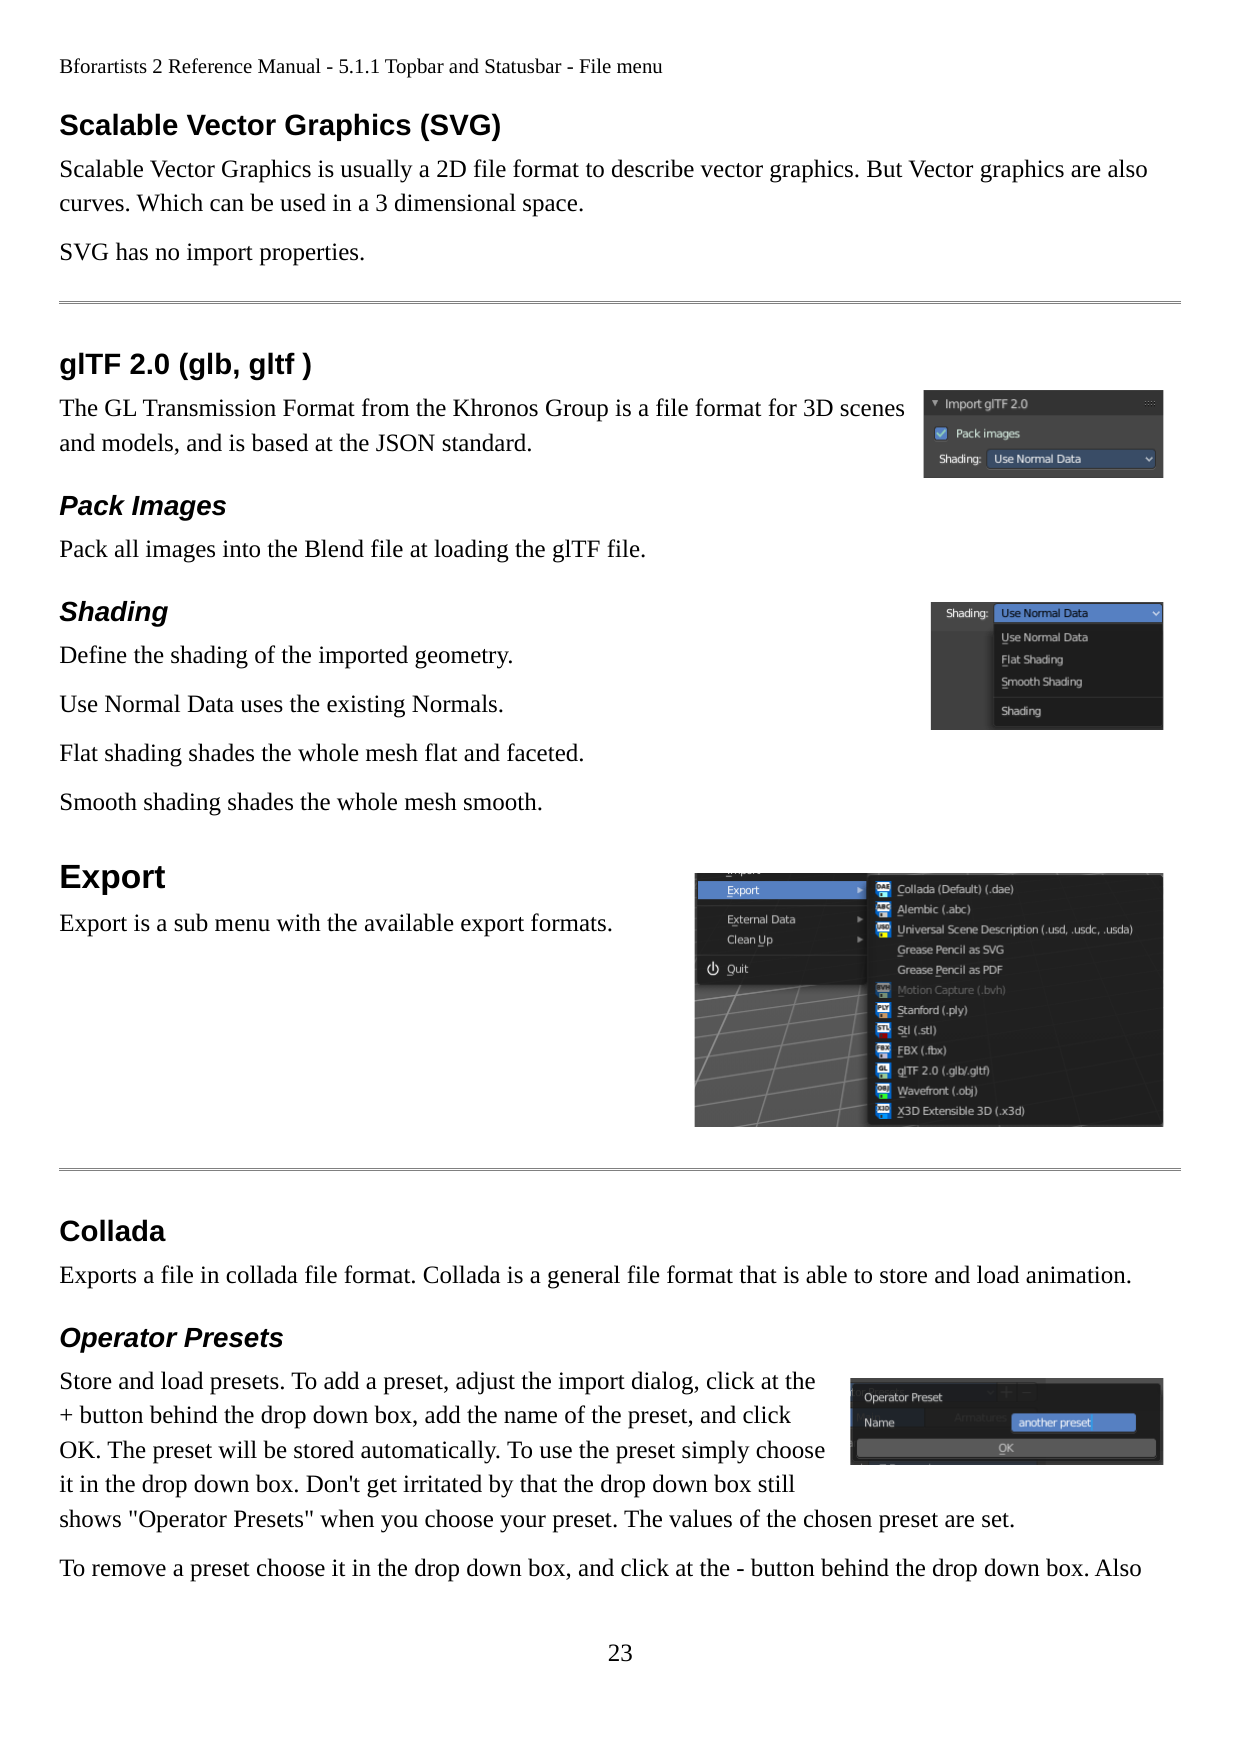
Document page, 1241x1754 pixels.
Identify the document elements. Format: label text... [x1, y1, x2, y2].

text Pack all images into the Blend file at loading the glTF file. [59, 534, 1181, 562]
text Use Normal Data uses the existing Normals. [59, 689, 930, 717]
subtitle Operator Presets [59, 1322, 1181, 1354]
subtitle Collada [59, 1214, 1181, 1248]
text Exports a file in collada file format. Collada is a general file format that is able to store and load animation. [59, 1260, 1181, 1289]
subtitle Pack Images [59, 489, 1181, 521]
text Define the shading of the imported geometry. [59, 640, 930, 668]
text SVG has no import properties. [59, 237, 1181, 266]
picture [850, 1378, 1164, 1465]
subtitle Scalable Vector Graphics (SVG) [59, 107, 1181, 141]
text Flat shading shades the whole mesh flat and faceted. [59, 738, 1181, 767]
subtitle Shading [59, 595, 1181, 627]
subtitle Export [59, 857, 1181, 895]
text The GL Transmission Format from the Khronos Group is a file format for 3D scenes and models, and is based at the JSON standard. [59, 393, 923, 457]
text Scalable Vector Graphics is usually a 2D file format to describe vector graphics. But Vector graphics are also curves. Which can be used in a 3 dimensional space. [59, 154, 1181, 217]
picture [930, 602, 1164, 730]
picture [694, 873, 1164, 1127]
text Store and load presets. To add a preset, adjust the import dialog, click at the + button behind the drop down box, add the name of the preset, and click OK. The preset will be stored automatically. To use the preset simply choose it in the drop down box. Don't get irritated by that the drop down box still shows "Operator Presets" when you choose your preset. The values of the chosen preset are set. [59, 1366, 1181, 1533]
text To remove a preset choose it in the drop down box, and click at the - button behind the drop down box. Also [59, 1553, 1181, 1582]
text Export is a sub menu with the available export formats. [59, 908, 694, 937]
subtitle glTF 2.0 (glb, gltf ) [59, 347, 1181, 381]
text Smooth shading shades the whole mesh smooth. [59, 787, 1181, 816]
picture [923, 390, 1164, 478]
